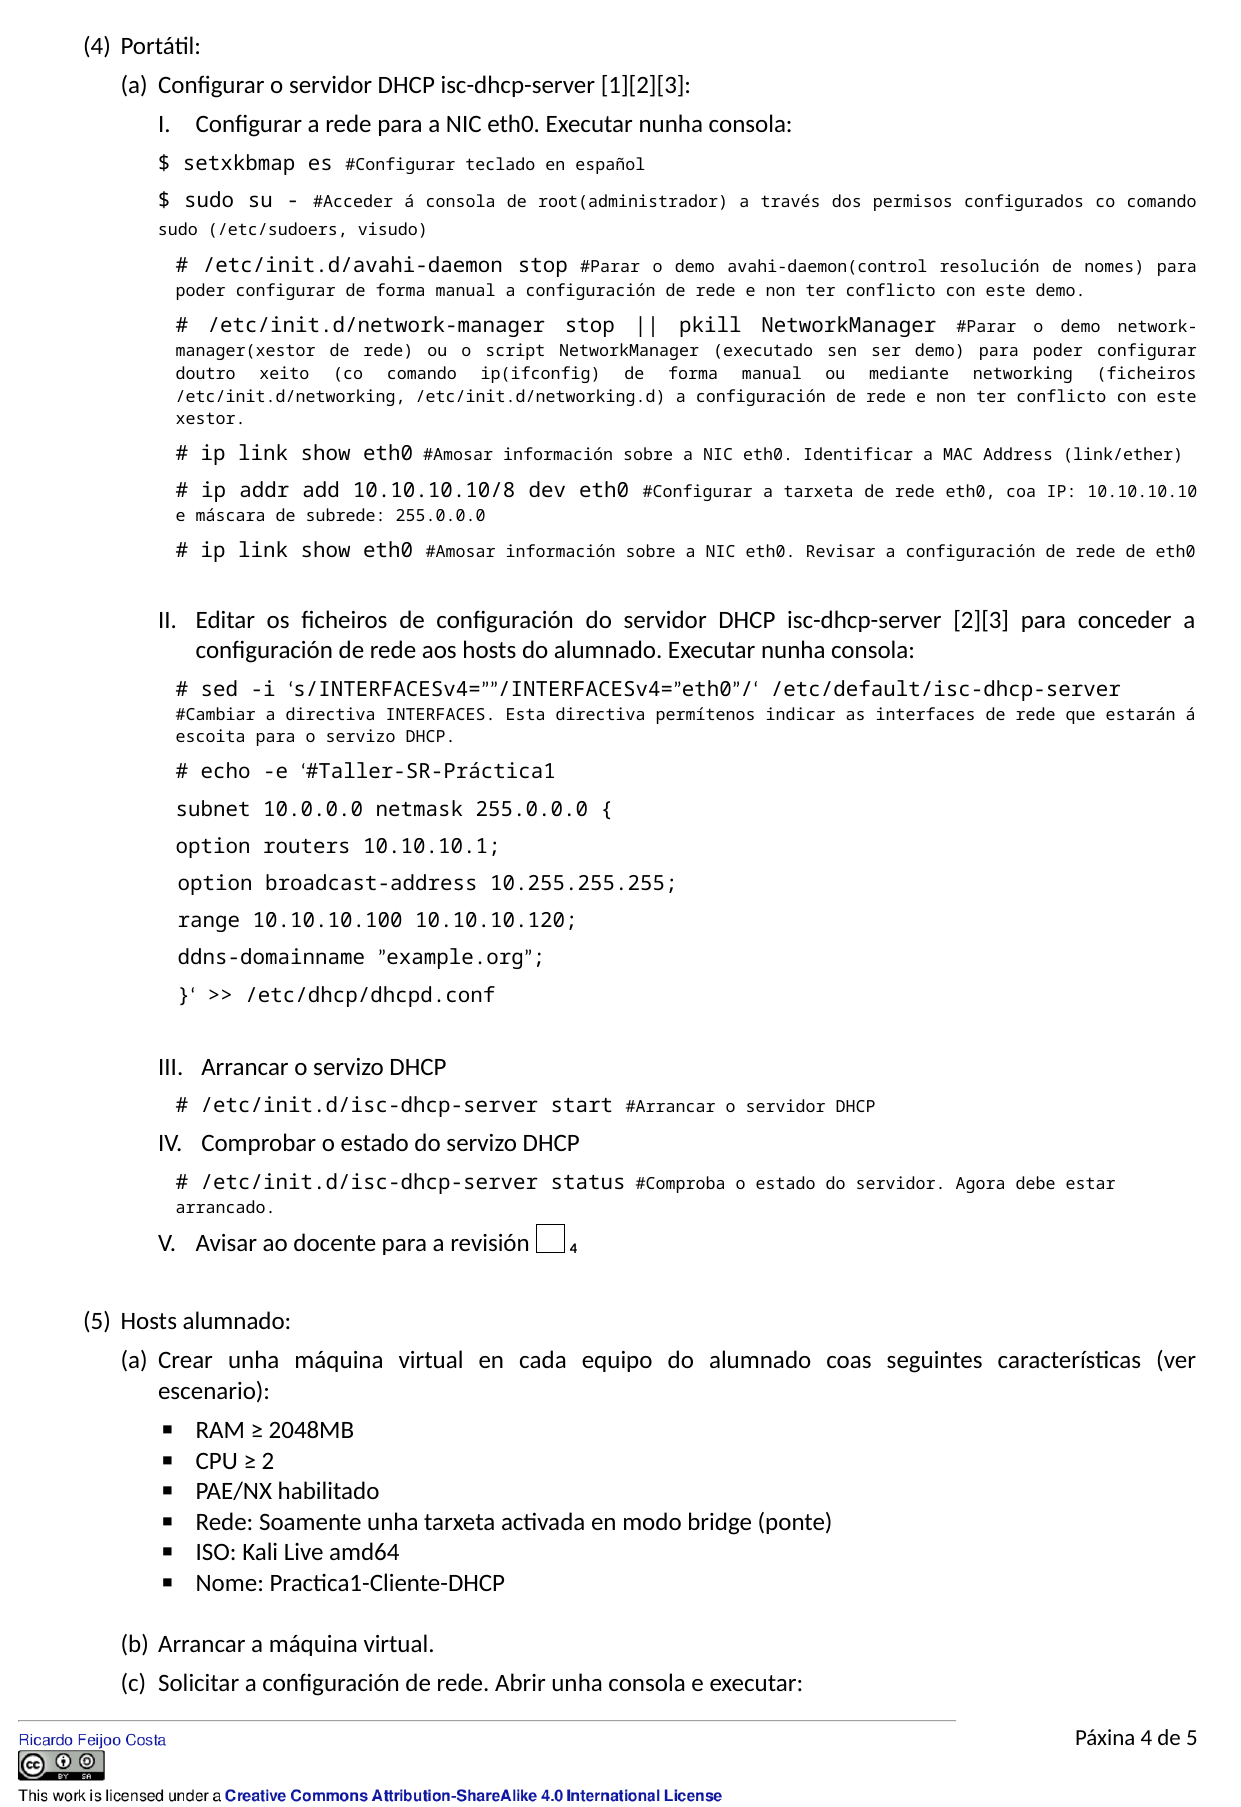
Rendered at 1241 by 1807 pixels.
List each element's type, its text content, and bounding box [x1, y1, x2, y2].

list Hosts alumnado: [83, 1305, 1197, 1336]
list option broadcast-address 10.255.255.255; [140, 868, 1197, 897]
list # echo -e ‘#Taller-SR-Práctica1 [140, 757, 1197, 785]
picture [8, 1715, 957, 1806]
list subnet 10.0.0.0 netmask 255.0.0.0 { [140, 794, 1197, 822]
list # ip addr add 10.10.10.10/8 dev eth0 #Configurar a tarxeta de rede eth0, coa IP: 10.10.10.10 e máscara de subrede: 255.0.0.0 [140, 476, 1197, 527]
list Portátil: [83, 30, 1197, 60]
list # /etc/init.d/isc-dhcp-server status #Comproba o estado do servidor. Agora debe estar arrancado. [140, 1167, 1197, 1218]
list # /etc/init.d/network-manager stop || pkill NetworkManager #Parar o demo network-manager(xestor de rede) ou o script NetworkManager (executado sen ser demo) para poder configurar doutro xeito (co comando ip(ifconfig) de forma manual ou mediante networking (ficheiros /etc/init.d/networking, /etc/init.d/networking.d) a configuración de rede e non ter conflicto con este xestor. [140, 310, 1197, 430]
list # /etc/init.d/avahi-daemon stop #Parar o demo avahi-daemon(control resolución de nomes) para poder configurar de forma manual a configuración de rede e non ter conflicto con este demo. [140, 251, 1197, 302]
list # ip link show eth0 #Amosar información sobre a NIC eth0. Revisar a configuración de rede de eth0 [140, 536, 1197, 564]
list range 10.10.10.100 10.10.10.120; [140, 905, 1197, 934]
list ddns-domainname ”example.org”; [140, 942, 1197, 971]
list $ sudo su - #Acceder á consola de root(administrador) a través dos permisos configurados co comando sudo (/etc/sudoers, visudo) [122, 185, 1197, 242]
list CPU ≥ 2 [158, 1445, 1197, 1475]
list Avisar ao docente para a revisión 4 [158, 1227, 1197, 1257]
list Configurar a rede para a NIC eth0. Executar nunha consola: [158, 108, 1197, 139]
list }‘ >> /etc/dhcp/dhcpd.conf [140, 980, 1197, 1008]
list Configurar o servidor DHCP isc-dhcp-server [1][2][3]: [120, 69, 1197, 100]
list ISO: Kali Live amd64 [158, 1536, 1197, 1567]
list # sed -i ‘s/INTERFACESv4=””/INTERFACESv4=”eth0”/‘ /etc/default/isc-dhcp-server #Cambiar a directiva INTERFACES. Esta directiva permítenos indicar as interfaces de rede que estarán á escoita para o servizo DHCP. [140, 674, 1197, 748]
list Nome: Practica1-Cliente-DHCP [158, 1567, 1197, 1597]
list Arrancar o servizo DHCP [158, 1051, 1197, 1082]
list Rede: Soamente unha tarxeta activada en modo bridge (ponte) [158, 1506, 1197, 1536]
list Arrancar a máquina virtual. [120, 1628, 1197, 1658]
list option routers 10.10.10.1; [140, 831, 1197, 859]
list Solicitar a configuración de rede. Abrir unha consola e executar: [120, 1667, 1197, 1698]
list RAM ≥ 2048MB [158, 1414, 1197, 1445]
list Editar os ficheiros de configuración do servidor DHCP isc-dhcp-server [2][3] para conceder a configuración de rede aos hosts do alumnado. Executar nunha consola: [158, 604, 1197, 665]
list # ip link show eth0 #Amosar información sobre a NIC eth0. Identificar a MAC Address (link/ether) [140, 438, 1197, 467]
list Crear unha máquina virtual en cada equipo do alumnado coas seguintes características (ver escenario): [120, 1344, 1197, 1406]
list PAE/NX habilitado [158, 1475, 1197, 1506]
list $ setxkbmap es #Configurar teclado en español [122, 148, 1197, 176]
list # /etc/init.d/isc-dhcp-server start #Arrancar o servidor DHCP [140, 1090, 1197, 1119]
list Comprobar o estado do servizo DHCP [158, 1127, 1197, 1158]
